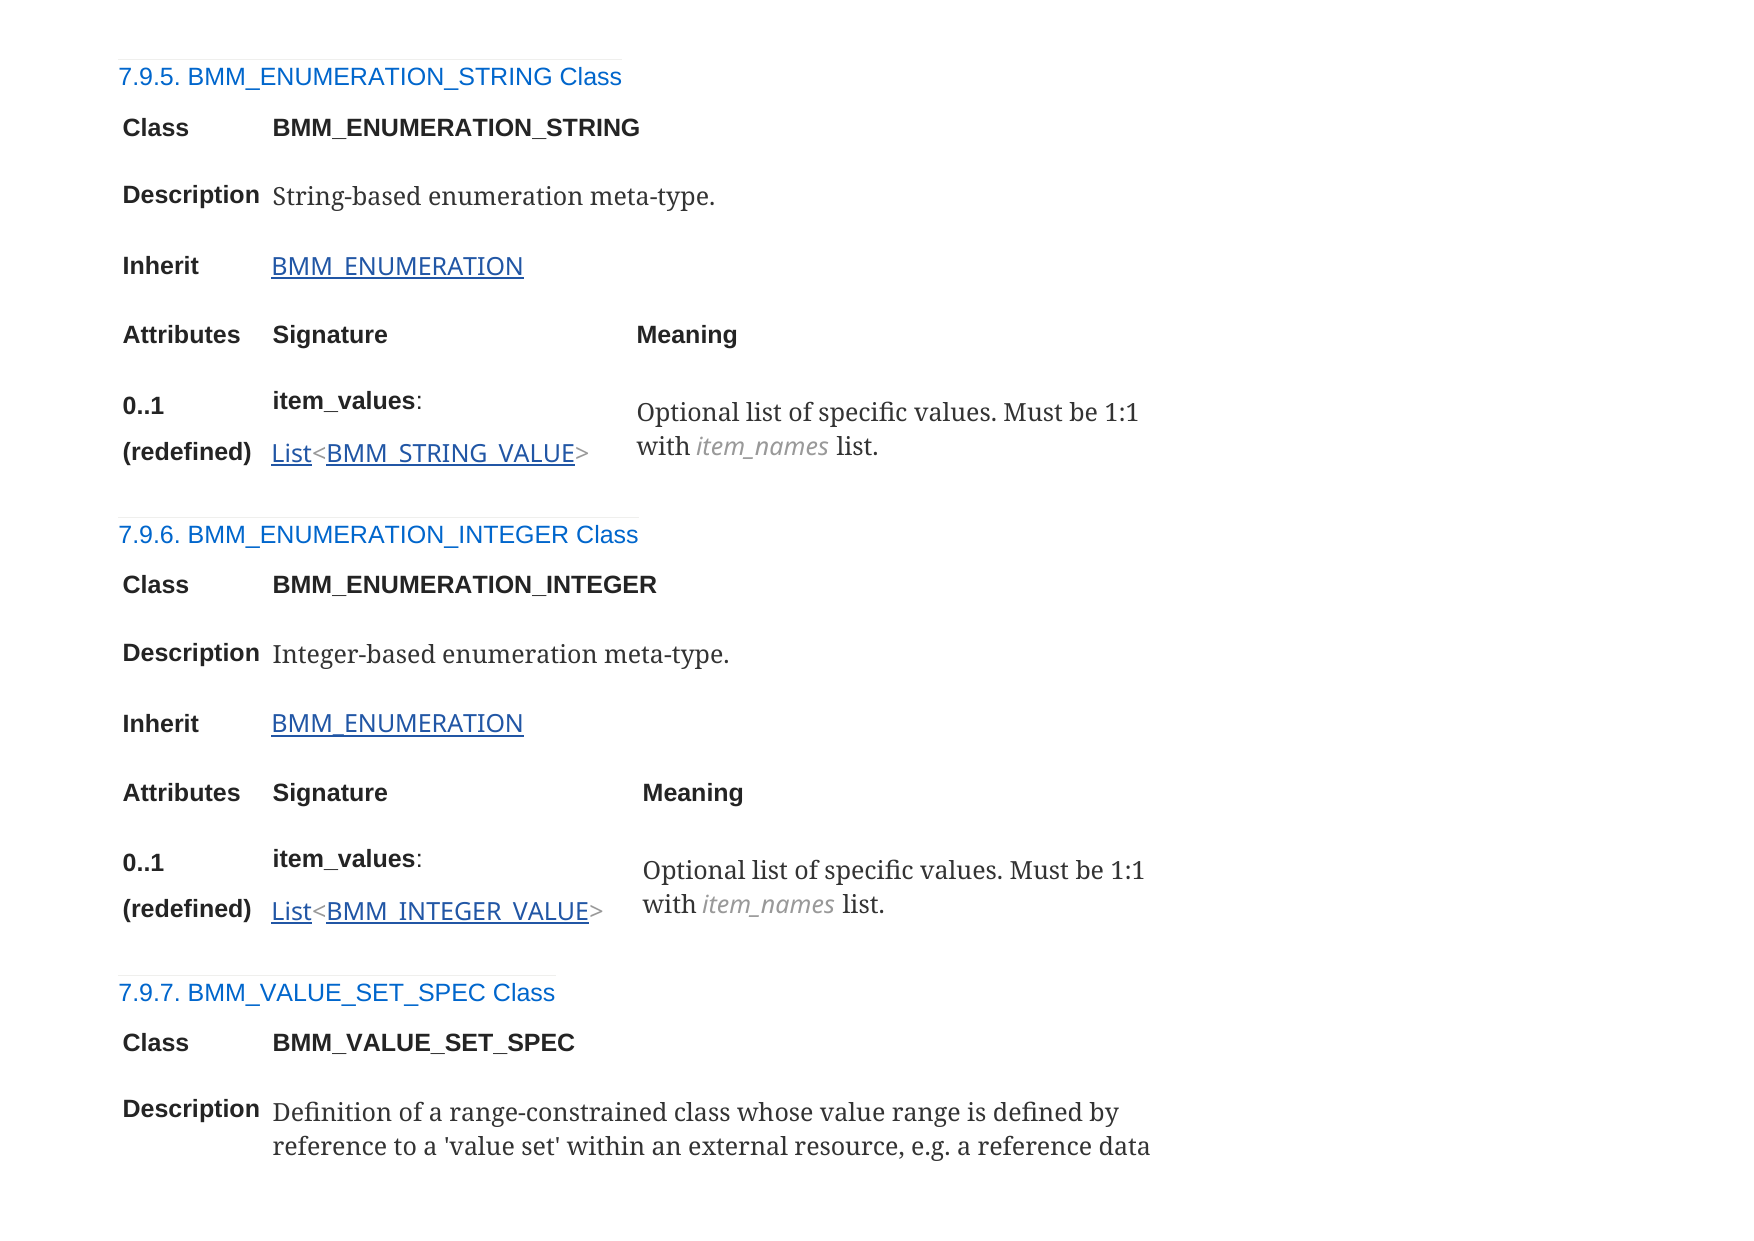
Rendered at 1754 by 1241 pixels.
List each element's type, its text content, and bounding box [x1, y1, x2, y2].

table_cell BMM_ENUMERATION [268, 245, 1181, 317]
table_cell Description [118, 1091, 268, 1165]
table_header Class [118, 568, 268, 634]
table_header BMM_ENUMERATION_STRING [268, 110, 1181, 176]
table_cell Definition of a range-constrained class whose value range is defined by reference to a 'value set' within an external resource, e.g. a reference data service. [268, 1091, 1181, 1165]
table_header Class [118, 110, 268, 176]
table_cell Meaning [638, 775, 1181, 841]
table_cell Optional list of specific values. Must be 1:1 with item_names list. [638, 841, 1181, 962]
table_header Class [118, 1025, 268, 1091]
table_cell Inherit [118, 245, 268, 317]
subtitle 7.9.5. BMM_ENUMERATION_STRING Class [118, 59, 1695, 91]
subtitle 7.9.6. BMM_ENUMERATION_INTEGER Class [118, 517, 1695, 548]
table_cell Inherit [118, 703, 268, 775]
table_cell String-based enumeration meta-type. [268, 176, 1181, 245]
table_cell Optional list of specific values. Must be 1:1 with item_names list. [632, 384, 1181, 504]
table_cell 0..1 (redefined) [118, 384, 268, 504]
table_cell Attributes [118, 775, 268, 841]
table_cell Signature [268, 317, 632, 383]
subtitle 7.9.7. BMM_VALUE_SET_SPEC Class [118, 974, 1695, 1006]
table_cell Description [118, 176, 268, 245]
table_cell Description [118, 634, 268, 703]
table_cell Signature [268, 775, 638, 841]
table_header BMM_VALUE_SET_SPEC [268, 1025, 1181, 1091]
table_header BMM_ENUMERATION_INTEGER [268, 568, 1181, 634]
table_cell item_values: List<BMM_STRING_VALUE> [268, 384, 632, 504]
table_cell item_values: List<BMM_INTEGER_VALUE> [268, 841, 638, 962]
table_cell Integer-based enumeration meta-type. [268, 634, 1181, 703]
table_cell Attributes [118, 317, 268, 383]
table_cell Meaning [632, 317, 1181, 383]
table_cell BMM_ENUMERATION [268, 703, 1181, 775]
table_cell 0..1 (redefined) [118, 841, 268, 962]
